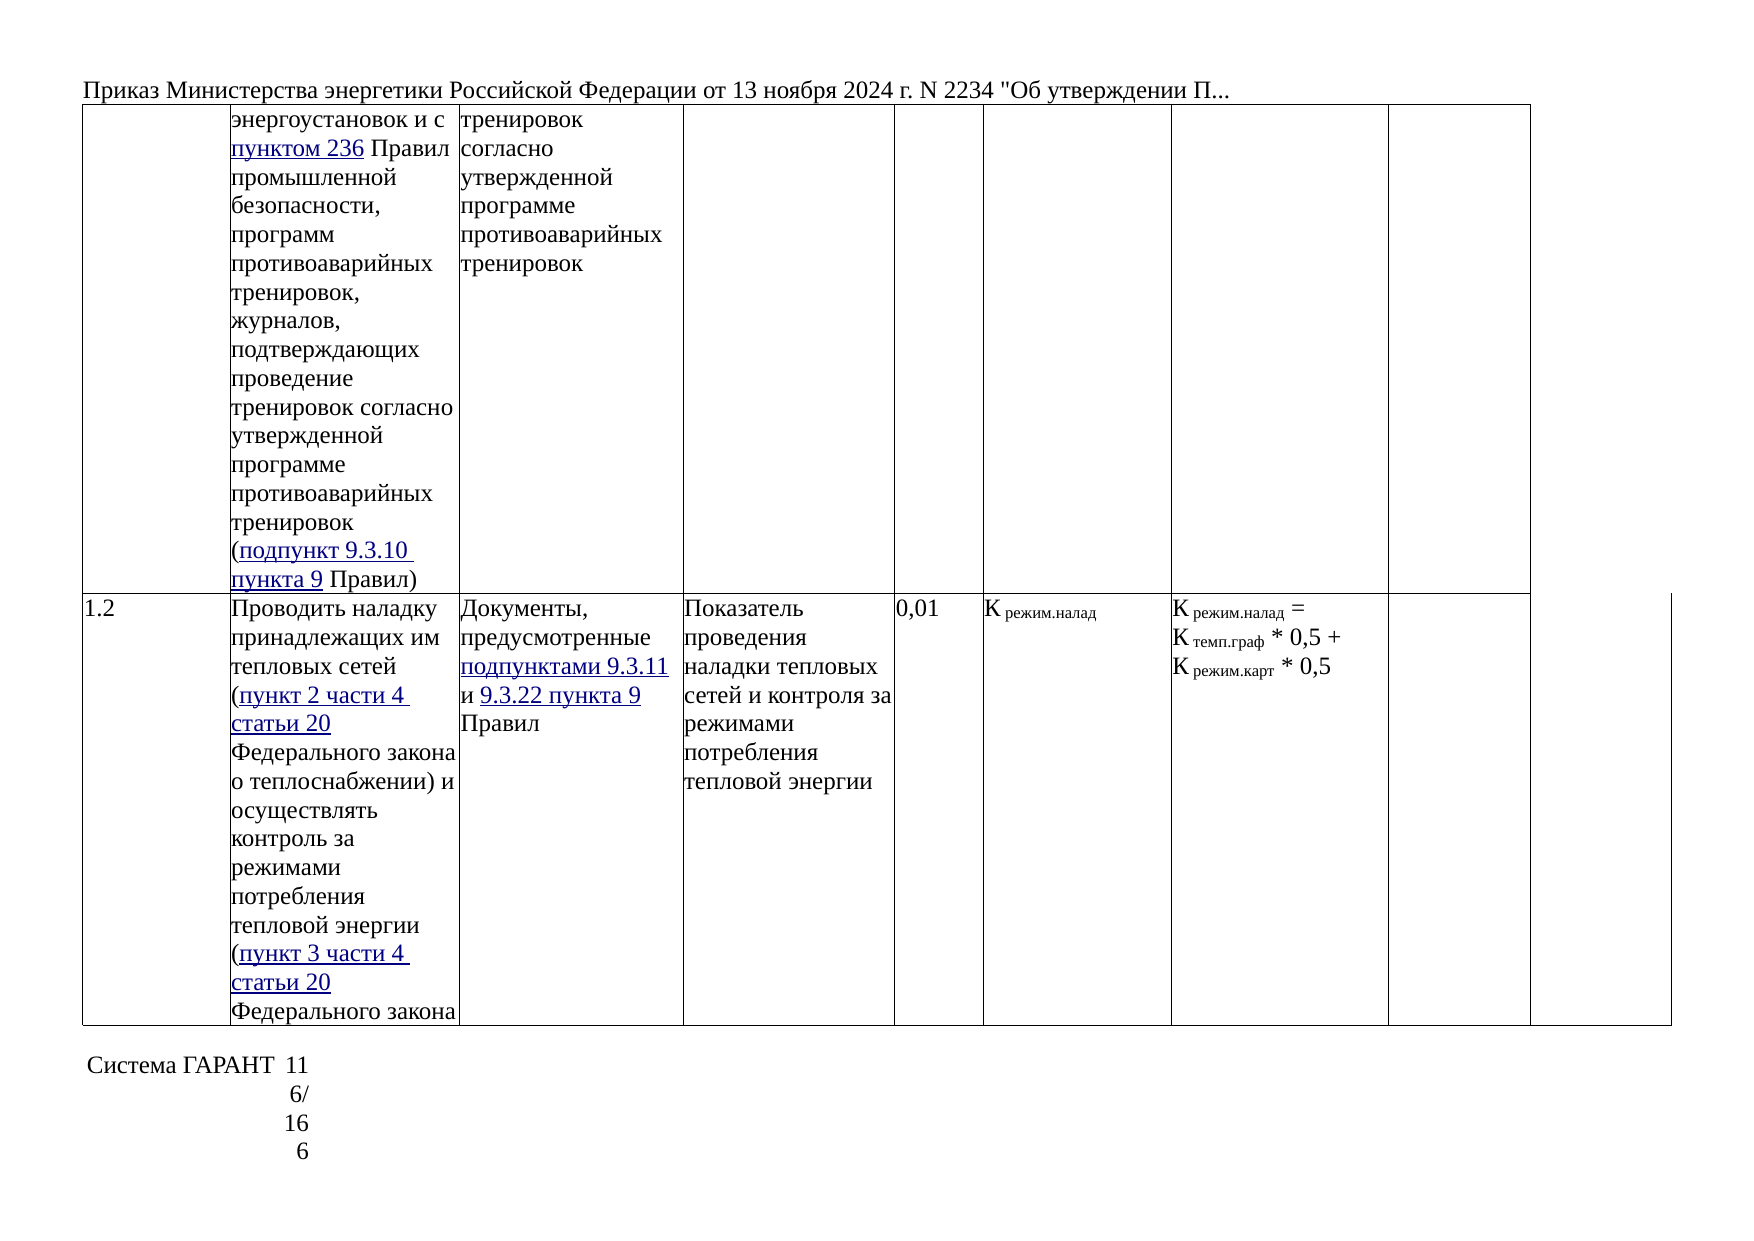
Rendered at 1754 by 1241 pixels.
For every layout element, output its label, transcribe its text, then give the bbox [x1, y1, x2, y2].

table_cell К режим.налад = К темп.граф * 0,5 + К режим.карт * 0,5 [1172, 594, 1388, 1025]
table_cell энергоустановок и с пунктом 236 Правил промышленной безопасности, программ противоаварийных тренировок, журналов, подтверждающих проведение тренировок согласно утвержденной программе противоаварийных тренировок (подпункт 9.3.10 пункта 9 Правил) [231, 105, 459, 593]
table_cell 1.2 [83, 594, 230, 1025]
table_cell тренировок согласно утвержденной программе противоаварийных тренировок [460, 105, 683, 593]
table_cell [984, 105, 1171, 593]
table_cell Документы, предусмотренные подпунктами 9.3.11 и 9.3.22 пункта 9 Правил [460, 594, 683, 1025]
table_cell [684, 105, 894, 593]
table_cell [895, 105, 983, 593]
table_cell К режим.налад [984, 594, 1171, 1025]
table_cell Показатель проведения наладки тепловых сетей и контроля за режимами потребления тепловой энергии [684, 594, 894, 1025]
table_cell Проводить наладку принадлежащих им тепловых сетей (пункт 2 части 4 статьи 20 Федерального закона о теплоснабжении) и осуществлять контроль за режимами потребления тепловой энергии (пункт 3 части 4 статьи 20 Федерального закона [231, 594, 459, 1025]
table_cell [1389, 594, 1530, 1025]
table_cell [1389, 105, 1530, 593]
table_cell [83, 105, 230, 593]
table_cell [1531, 104, 1671, 593]
table_cell [1172, 105, 1388, 593]
table_cell [1531, 593, 1671, 1025]
table_cell 0,01 [895, 594, 983, 1025]
